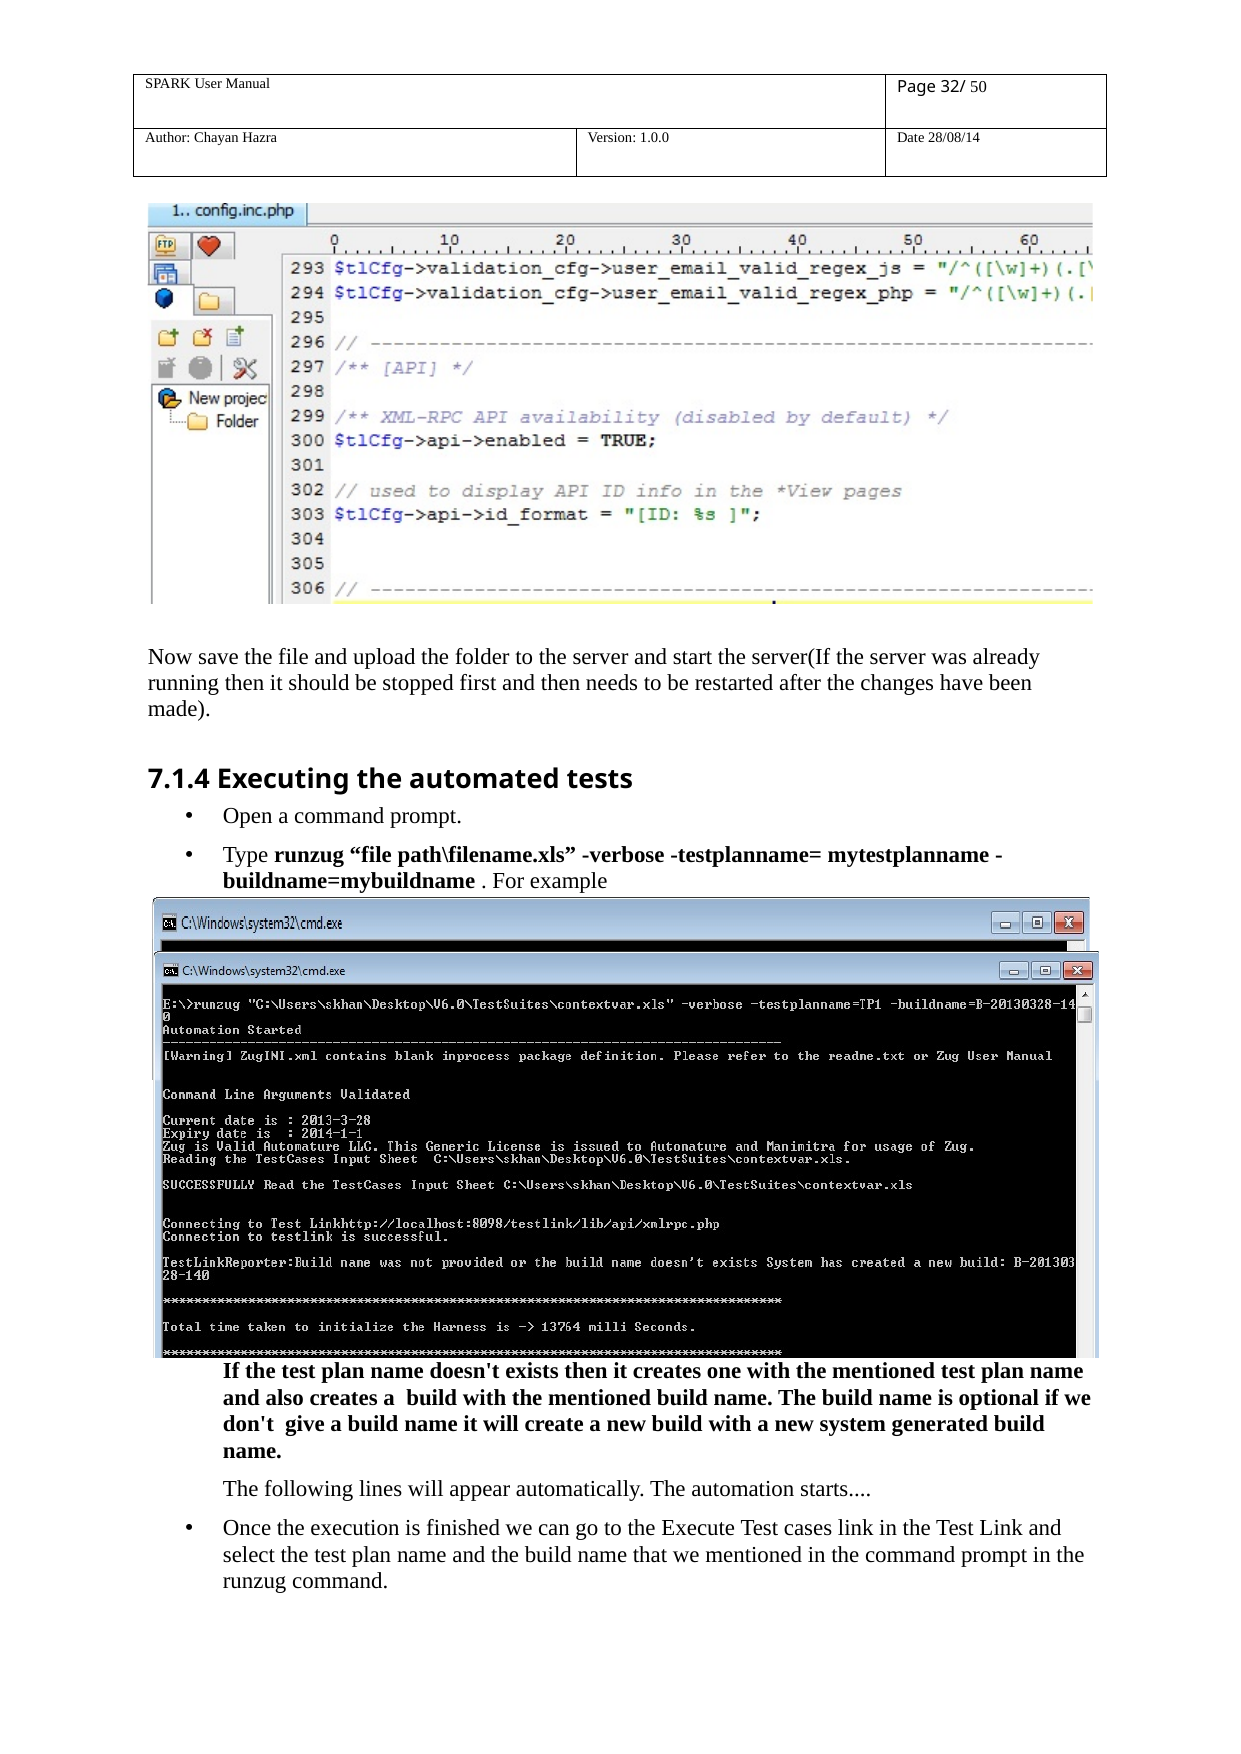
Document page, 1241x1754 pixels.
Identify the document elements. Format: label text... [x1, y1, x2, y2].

list The following lines will appear automatically. The automation starts.... [185, 1476, 1092, 1502]
picture [153, 951, 1099, 1358]
list Type runzug “file path\filename.xls” -verbose -testplanname= mytestplanname -buildname=mybuildname . For example [185, 841, 1092, 894]
picture [147, 203, 1093, 604]
list If the test plan name doesn't exists then it creates one with the mentioned test plan name and also creates a build with the mentioned build name. The build name is optional if we don't give a build name it will create a new build with a new system generated build name. [185, 1358, 1092, 1463]
list Open a command prompt. [185, 802, 1092, 829]
text Now save the file and upload the folder to the server and start the server(If the server was already running then it should be stopped first and then needs to be restarted after the changes have been made). [148, 643, 1092, 722]
list Once the execution is finished we can go to the Execute Test cases link in the Test Link and select the test plan name and the build name that we mentioned in the command prompt in the runzug command. [185, 1514, 1092, 1593]
subtitle 7.1.4 Executing the automated tests [148, 759, 1092, 796]
